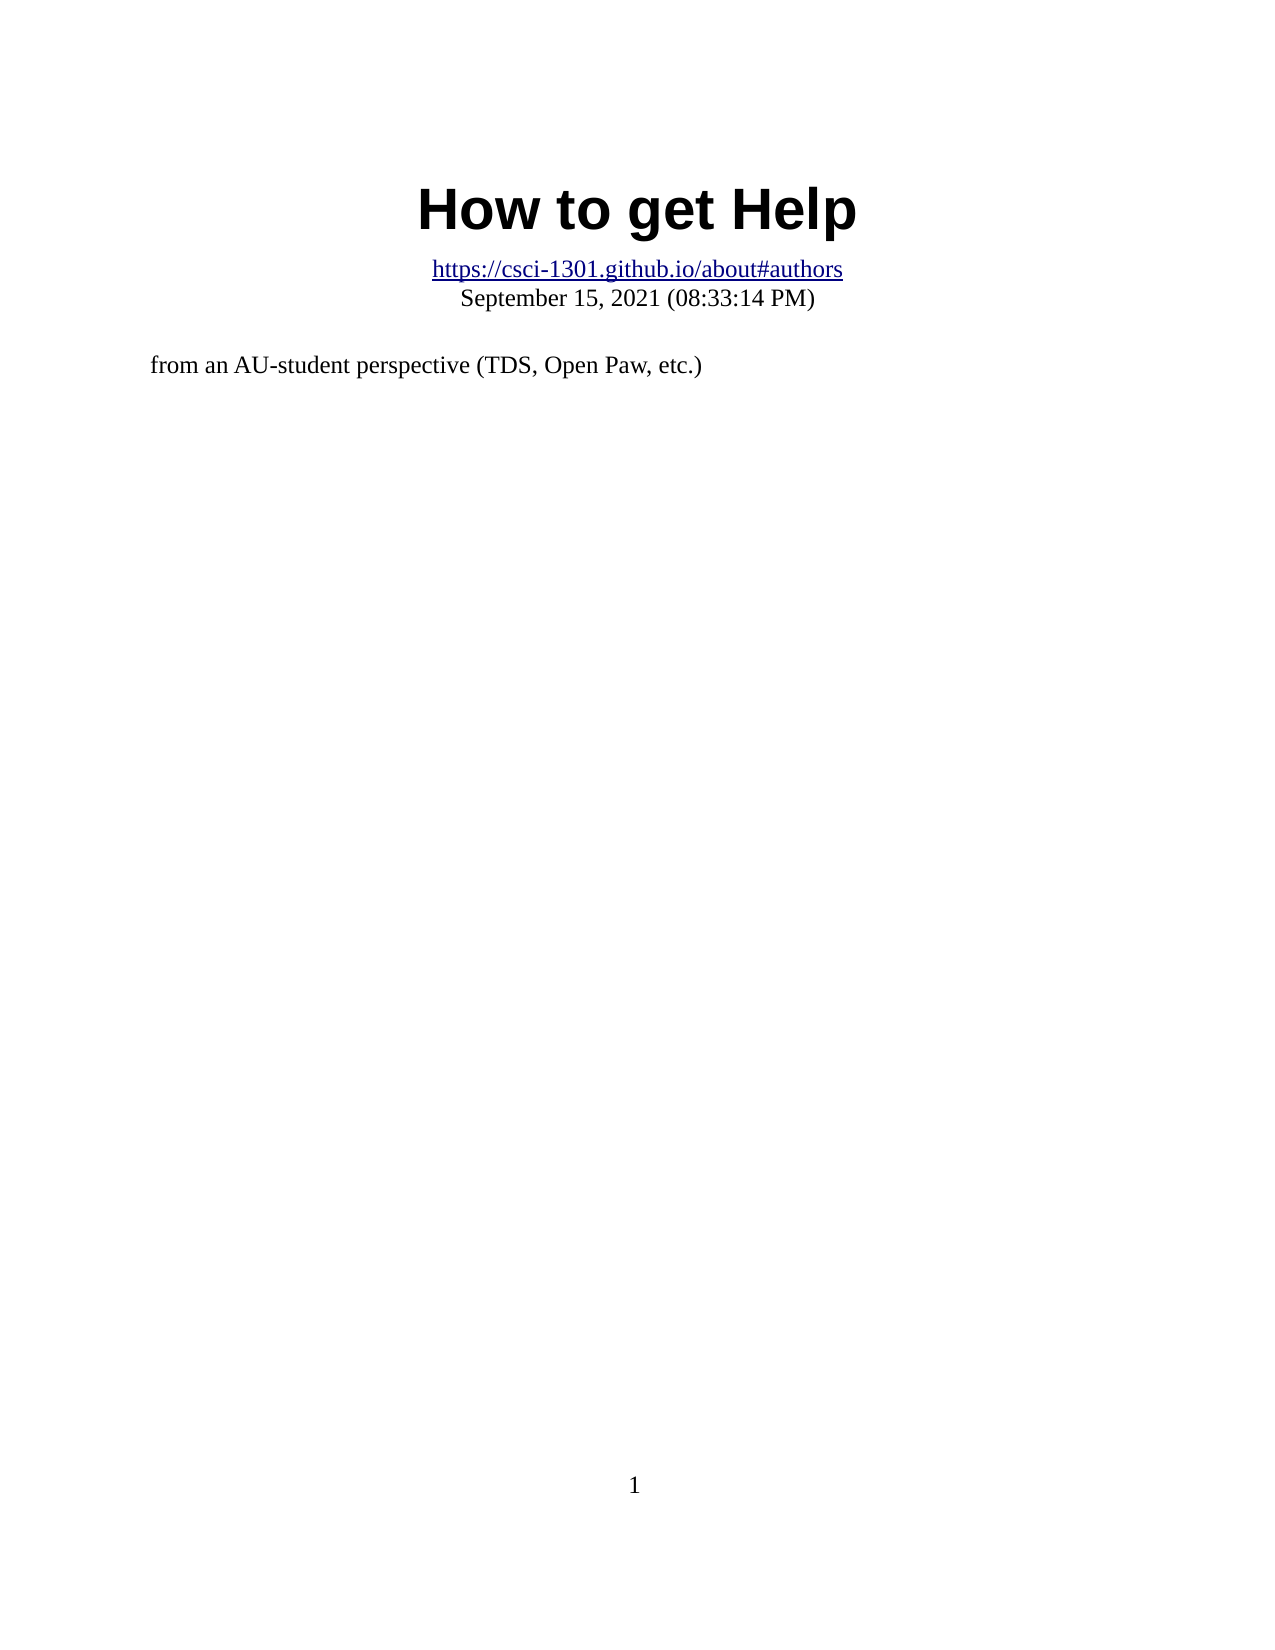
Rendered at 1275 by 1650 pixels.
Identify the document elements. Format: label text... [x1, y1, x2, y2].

title How to get Help [150, 175, 1125, 242]
text from an AU-student perspective (TDS, Open Paw, etc.) [150, 350, 1125, 378]
text https://csci-1301.github.io/about#authors [150, 254, 1125, 283]
text September 15, 2021 (08:33:14 PM) [150, 283, 1125, 312]
